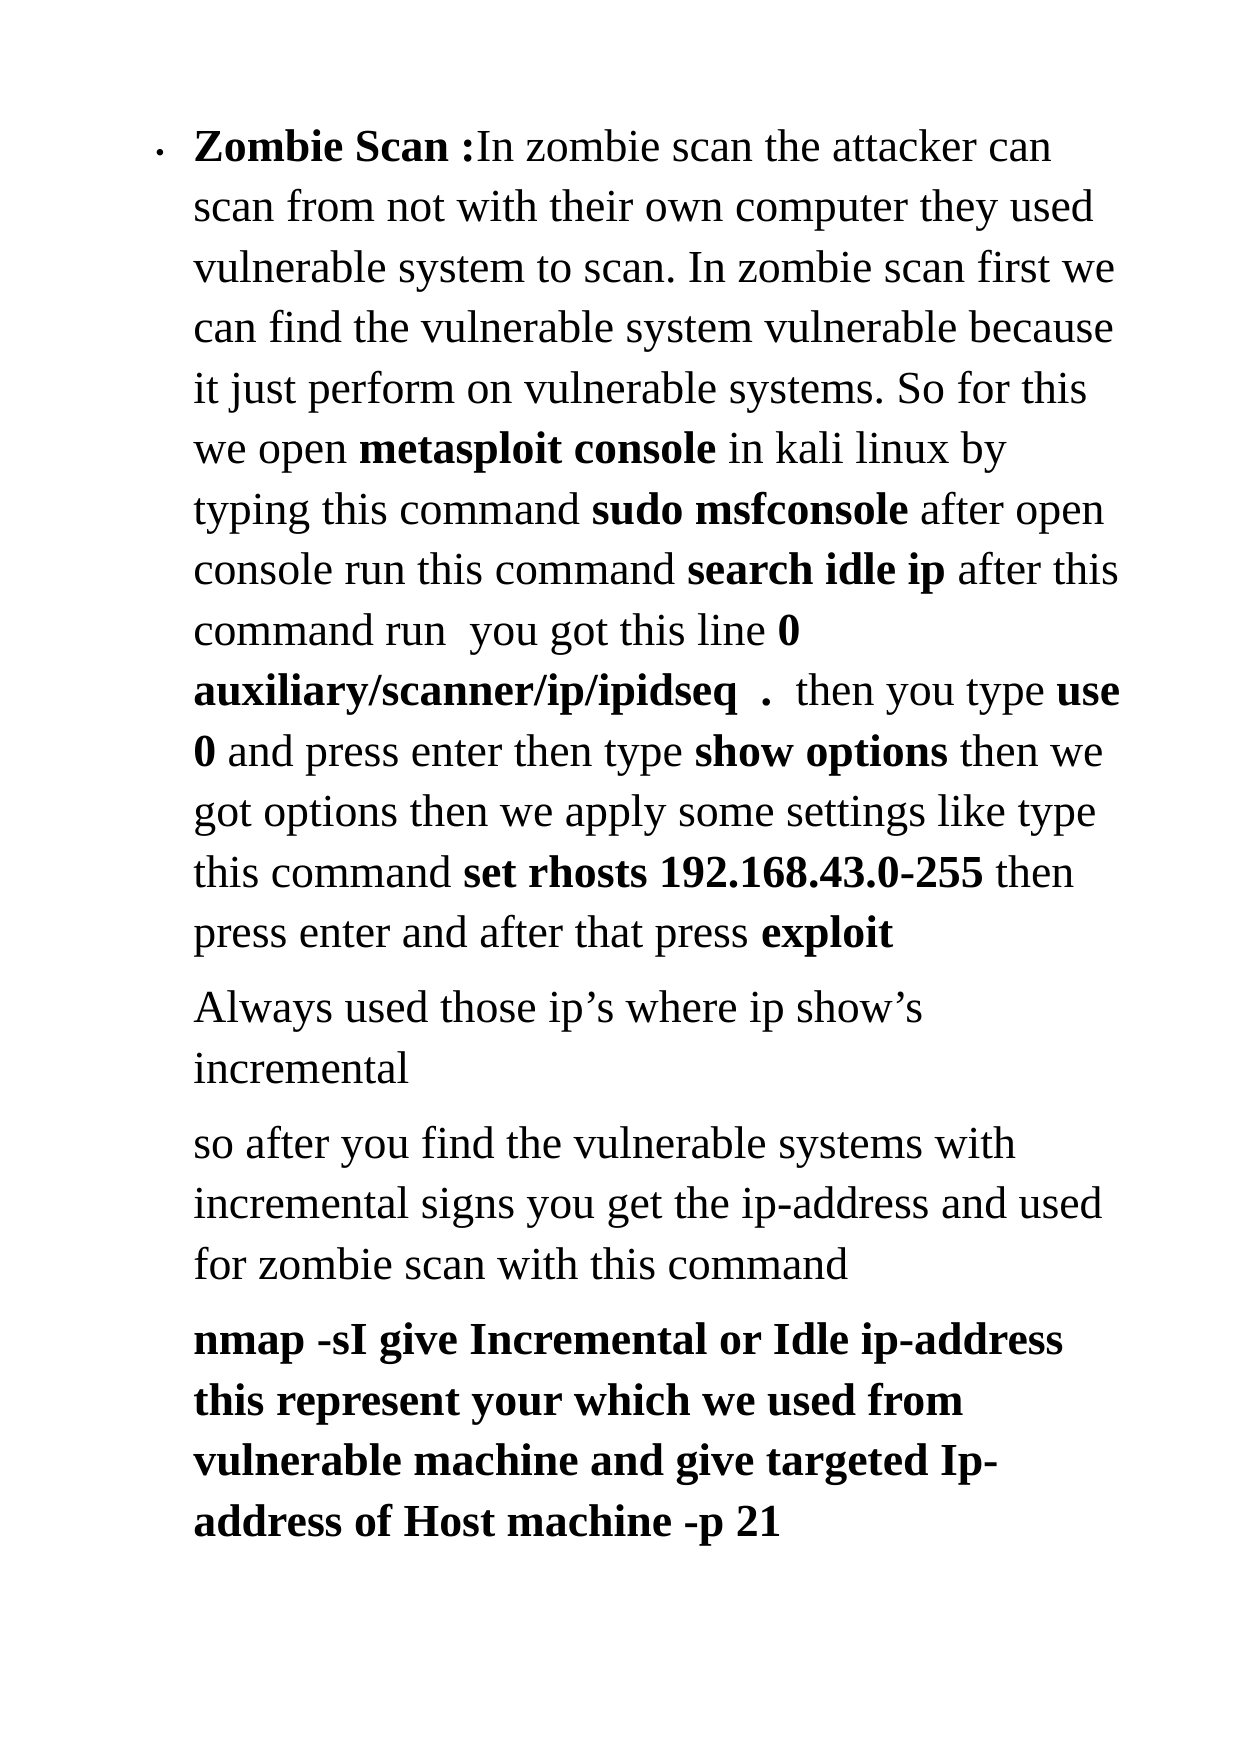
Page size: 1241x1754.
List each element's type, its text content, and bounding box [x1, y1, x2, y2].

list nmap -sI give Incremental or Idle ip-address this represent your which we used from vulnerable machine and give targeted Ip-address of Host machine -p 21 [156, 1312, 1122, 1546]
list so after you find the vulnerable systems with incremental signs you get the ip-address and used for zombie scan with this command [156, 1116, 1122, 1289]
list Always used those ip’s where ip show’s incremental [156, 980, 1122, 1093]
list Zombie Scan :In zombie scan the attacker can scan from not with their own computer they used vulnerable system to scan. In zombie scan first we can find the vulnerable system vulnerable because it just perform on vulnerable systems. So for this we open metasploit console in kali linux by typing this command sudo msfconsole after open console run this command search idle ip after this command run you got this line 0 auxiliary/scanner/ip/ipidseq . then you type use 0 and press enter then type show options then we got options then we apply some settings like type this command set rhosts 192.168.43.0-255 then press enter and after that press exploit [156, 118, 1122, 958]
